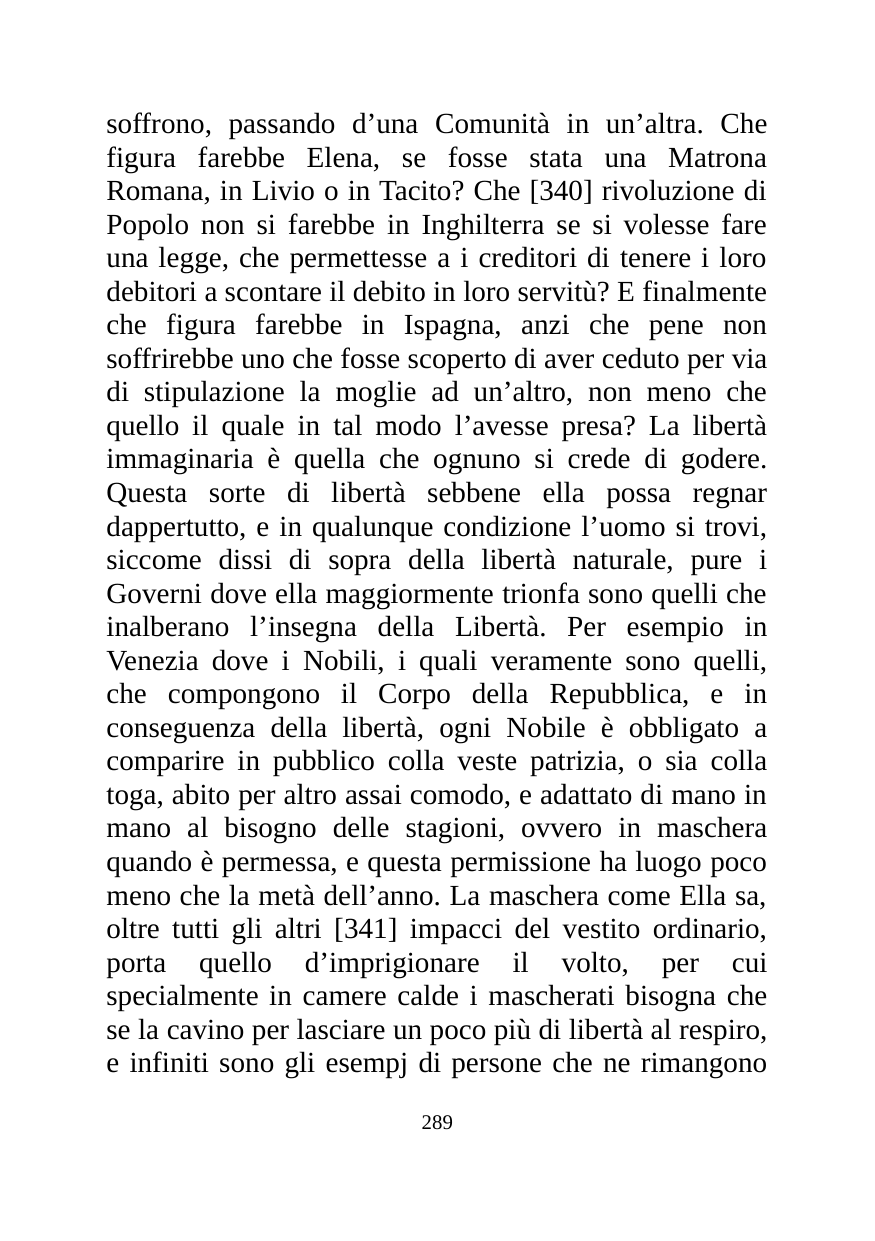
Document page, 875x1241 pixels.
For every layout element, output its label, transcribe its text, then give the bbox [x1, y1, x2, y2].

text soffrono, passando d’una Comunità in un’altra. Che figura farebbe Elena, se fosse stata una Matrona Romana, in Livio o in Tacito? Che [340] rivoluzione di Popolo non si farebbe in Inghilterra se si volesse fare una legge, che permettesse a i creditori di tenere i loro debitori a scontare il debito in loro servitù? E finalmente che figura farebbe in Ispagna, anzi che pene non soffrirebbe uno che fosse scoperto di aver ceduto per via di stipulazione la moglie ad un’altro, non meno che quello il quale in tal modo l’avesse presa? La libertà immaginaria è quella che ognuno si crede di godere. Questa sorte di libertà sebbene ella possa regnar dappertutto, e in qualunque condizione l’uomo si trovi, siccome dissi di sopra della libertà naturale, pure i Governi dove ella maggiormente trionfa sono quelli che inalberano l’insegna della Libertà. Per esempio in Venezia dove i Nobili, i quali veramente sono quelli, che compongono il Corpo della Repubblica, e in conseguenza della libertà, ogni Nobile è obbligato a comparire in pubblico colla veste patrizia, o sia colla toga, abito per altro assai comodo, e adattato di mano in mano al bisogno delle stagioni, ovvero in maschera quando è permessa, e questa permissione ha luogo poco meno che la metà dell’anno. La maschera come Ella sa, oltre tutti gli altri [341] impacci del vestito ordinario, porta quello d’imprigionare il volto, per cui specialmente in camere calde i mascherati bisogna che se la cavino per lasciare un poco più di libertà al respiro, e infiniti sono gli esempj di persone che ne rimangono [106, 106, 768, 1079]
